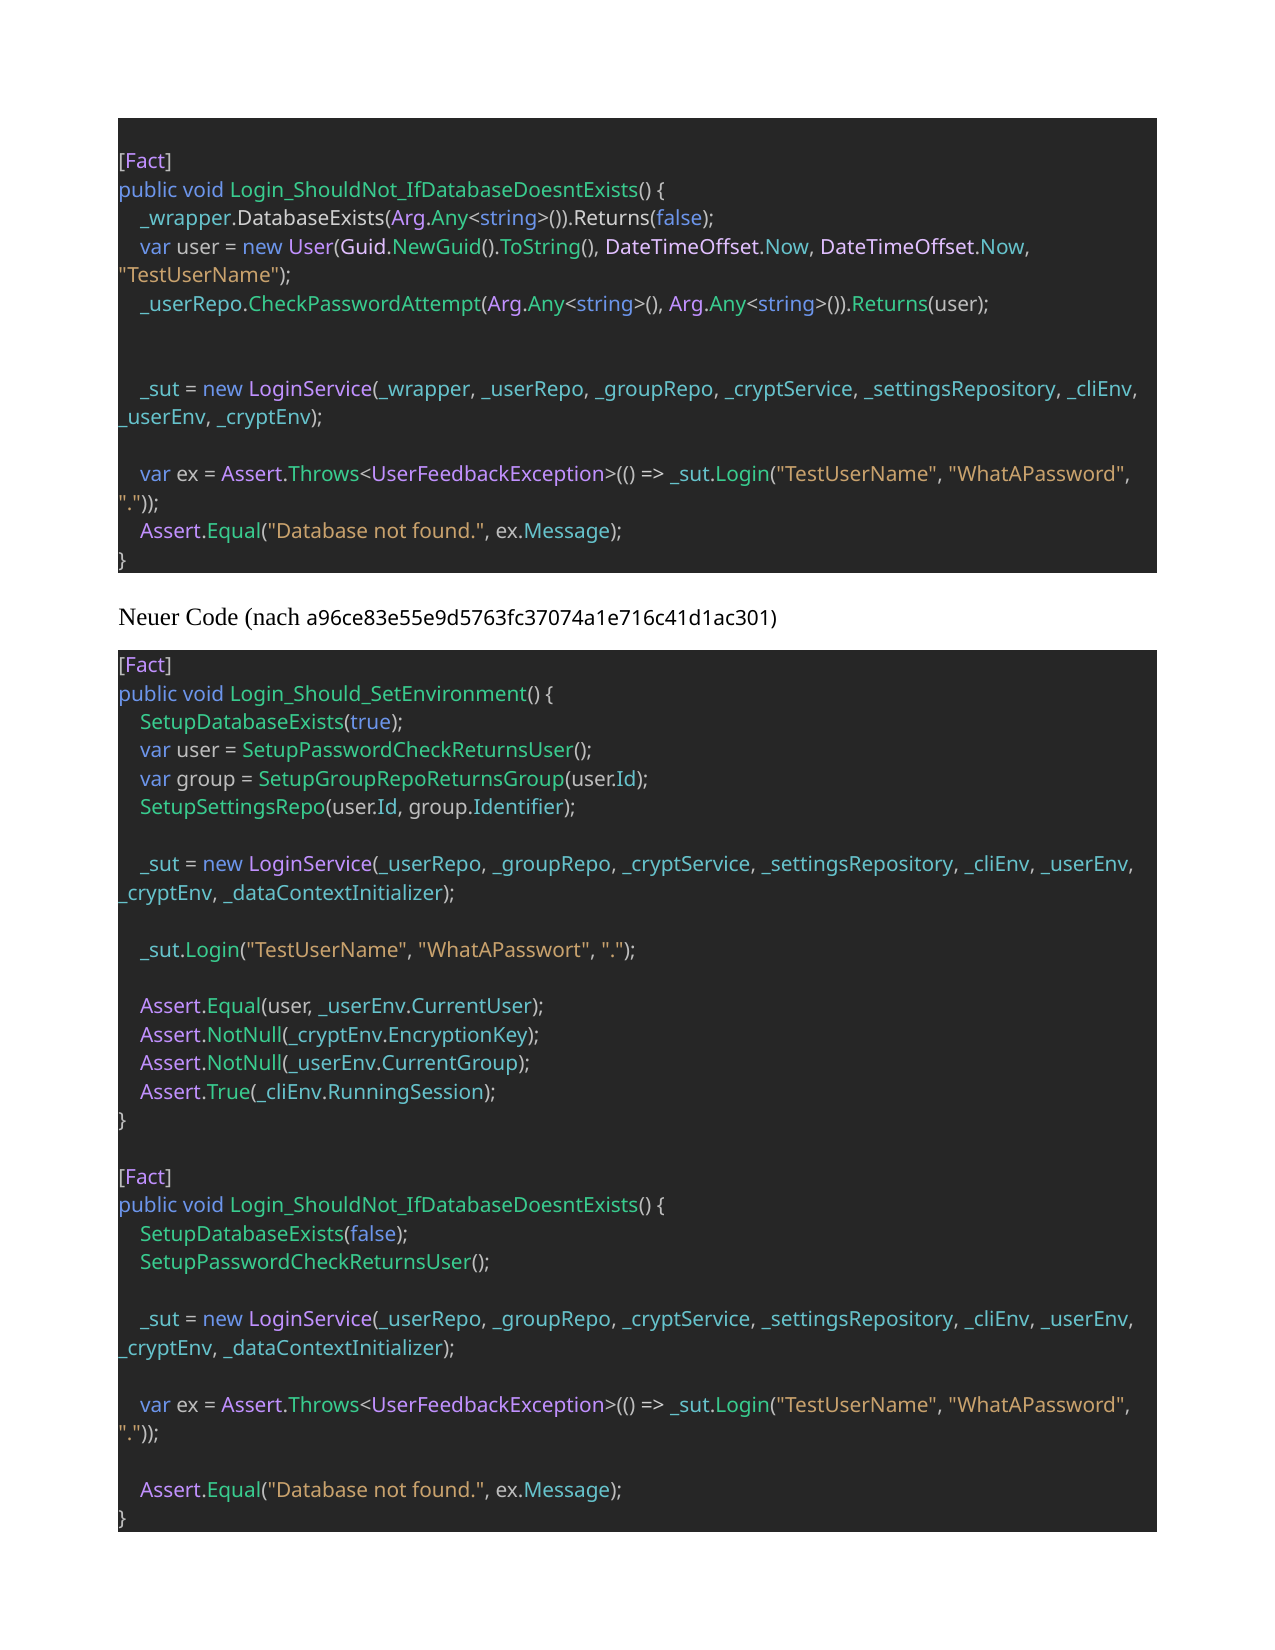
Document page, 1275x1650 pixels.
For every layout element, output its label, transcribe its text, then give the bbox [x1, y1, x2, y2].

text [Fact] public void Login_Should_SetEnvironment() { SetupDatabaseExists(true); var user = SetupPasswordCheckReturnsUser(); var group = SetupGroupRepoReturnsGroup(user.Id); SetupSettingsRepo(user.Id, group.Identifier); _sut = new LoginService(_userRepo, _groupRepo, _cryptService, _settingsRepository, _cliEnv, _userEnv, _cryptEnv, _dataContextInitializer); _sut.Login("TestUserName", "WhatAPasswort", "."); Assert.Equal(user, _userEnv.CurrentUser); Assert.NotNull(_cryptEnv.EncryptionKey); Assert.NotNull(_userEnv.CurrentGroup); Assert.True(_cliEnv.RunningSession); } [Fact] public void Login_ShouldNot_IfDatabaseDoesntExists() { SetupDatabaseExists(false); SetupPasswordCheckReturnsUser(); _sut = new LoginService(_userRepo, _groupRepo, _cryptService, _settingsRepository, _cliEnv, _userEnv, _cryptEnv, _dataContextInitializer); var ex = Assert.Throws<UserFeedbackException>(() => _sut.Login("TestUserName", "WhatAPassword", ".")); Assert.Equal("Database not found.", ex.Message); } [118, 650, 1157, 1532]
text [Fact] public void Login_ShouldNot_IfDatabaseDoesntExists() { _wrapper.DatabaseExists(Arg.Any<string>()).Returns(false); var user = new User(Guid.NewGuid().ToString(), DateTimeOffset.Now, DateTimeOffset.Now, "TestUserName"); _userRepo.CheckPasswordAttempt(Arg.Any<string>(), Arg.Any<string>()).Returns(user); _sut = new LoginService(_wrapper, _userRepo, _groupRepo, _cryptService, _settingsRepository, _cliEnv, _userEnv, _cryptEnv); var ex = Assert.Throws<UserFeedbackException>(() => _sut.Login("TestUserName", "WhatAPassword", ".")); Assert.Equal("Database not found.", ex.Message); } [118, 118, 1157, 573]
text Neuer Code (nach a96ce83e55e9d5763fc37074a1e716c41d1ac301) [118, 602, 1157, 631]
